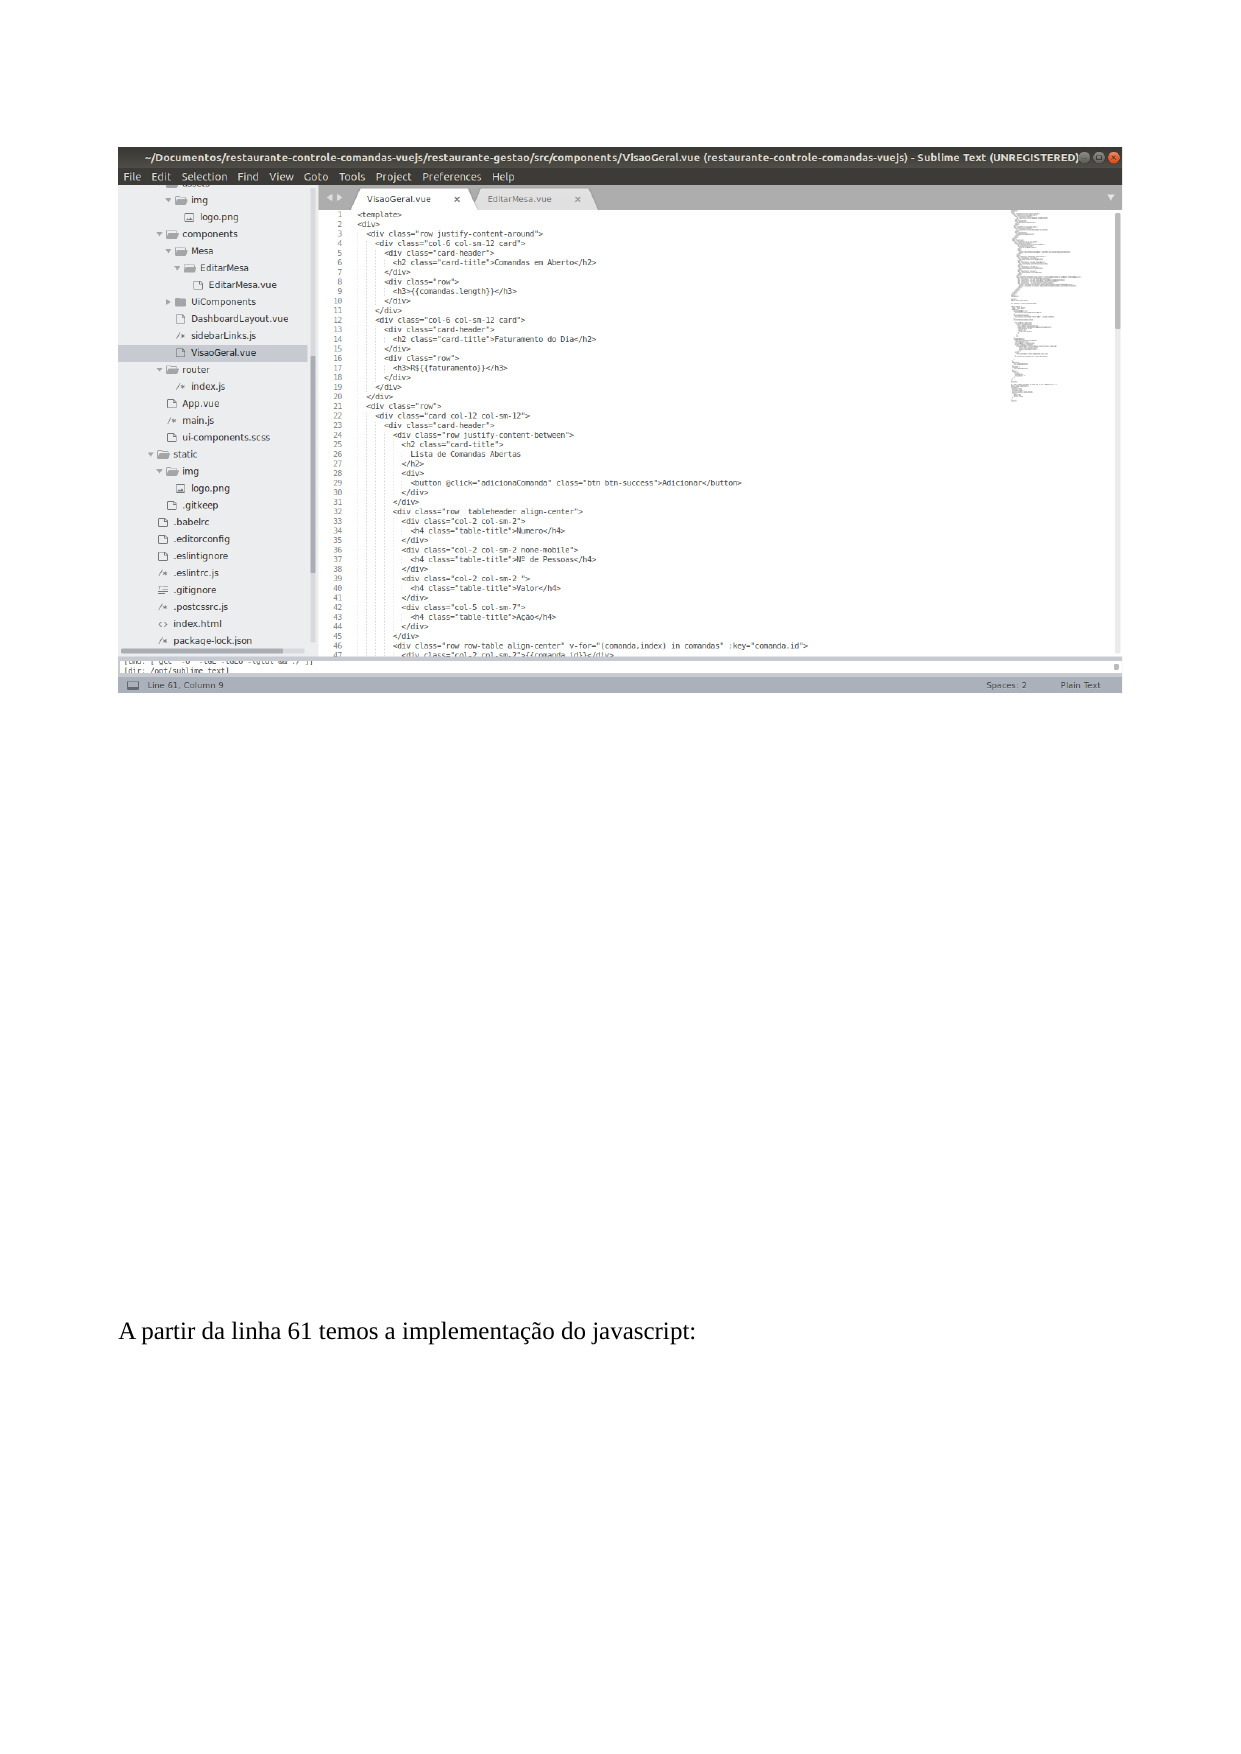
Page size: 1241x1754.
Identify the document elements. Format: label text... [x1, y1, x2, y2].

subtitle A partir da linha 61 temos a implementação do javascript: [118, 1316, 1122, 1345]
picture [118, 147, 1123, 693]
